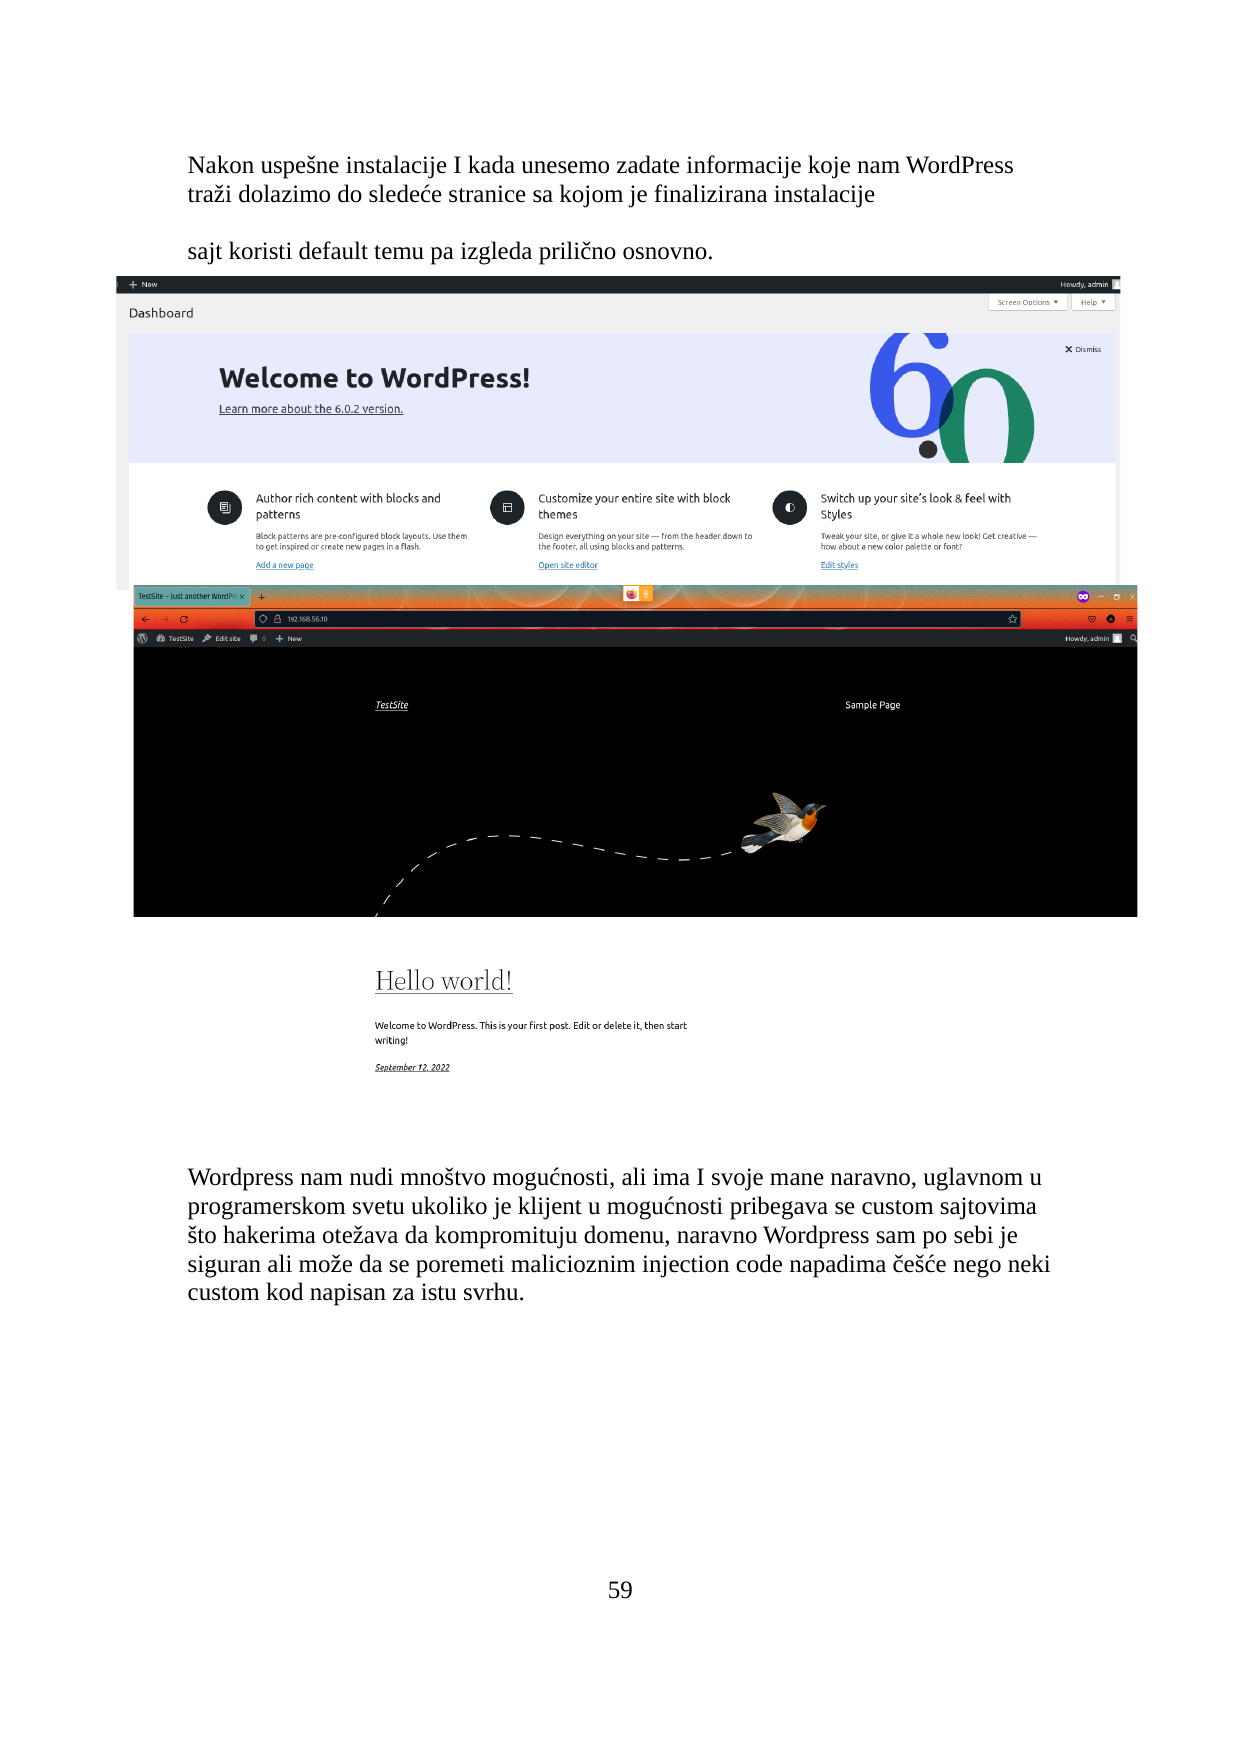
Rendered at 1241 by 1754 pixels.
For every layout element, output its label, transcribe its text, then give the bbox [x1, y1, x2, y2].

text Wordpress nam nudi mnoštvo mogućnosti, ali ima I svoje mane naravno, uglavnom u programerskom svetu ukoliko je klijent u mogućnosti pribegava se custom sajtovima što hakerima otežava da kompromituju domenu, naravno Wordpress sam po sebi je siguran ali može da se poremeti malicioznim injection code napadima češće nego neki custom kod napisan za istu svrhu. [187, 1162, 1053, 1306]
picture [116, 276, 1138, 1105]
text Nakon uspešne instalacije I kada unesemo zadate informacije koje nam WordPress traži dolazimo do sledeće stranice sa kojom je finalizirana instalacije sajt koristi default temu pa izgleda prilično osnovno. [187, 150, 1053, 265]
